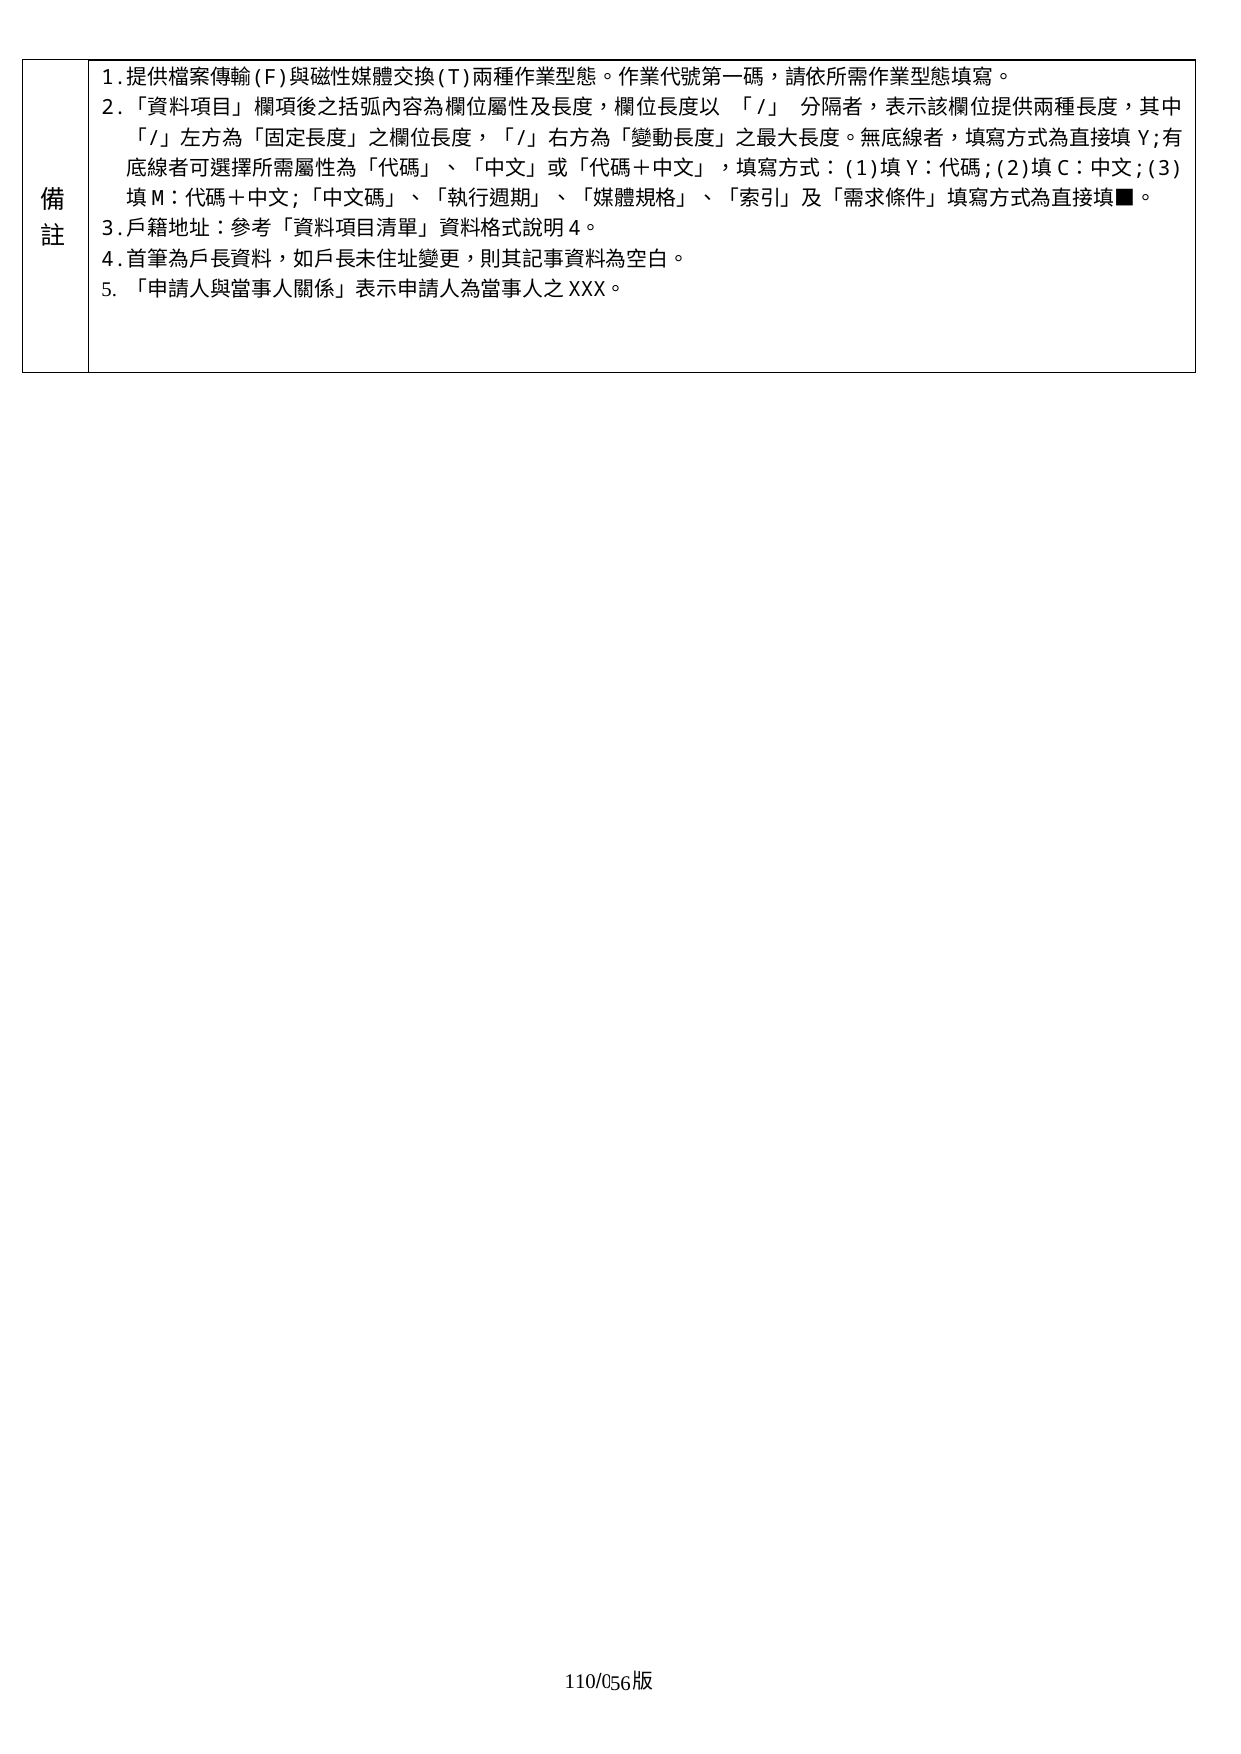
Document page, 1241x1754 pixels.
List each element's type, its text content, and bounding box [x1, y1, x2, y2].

table_cell 備註 [23, 60, 88, 372]
table_cell 提供檔案傳輸(F)與磁性媒體交換(T)兩種作業型態。作業代號第一碼，請依所需作業型態填寫。 「資料項目」欄項後之括弧內容為欄位屬性及長度，欄位長度以 「/」 分隔者，表示該欄位提供兩種長度，其中「/」左方為「固定長度」之欄位長度，「/」右方為「變動長度」之最大長度。無底線者，填寫方式為直接填Y;有底線者可選擇所需屬性為「代碼」、「中文」或「代碼＋中文」，填寫方式：(1)填Y：代碼;(2)填C：中文;(3)填M：代碼＋中文;「中文碼」、「執行週期」、「媒體規格」、「索引」及「需求條件」填寫方式為直接填■。 戶籍地址：參考「資料項目清單」資料格式說明4。 首筆為戶長資料，如戶長未住址變更，則其記事資料為空白。 「申請人與當事人關係」表示申請人為當事人之XXX。 [89, 61, 1195, 372]
